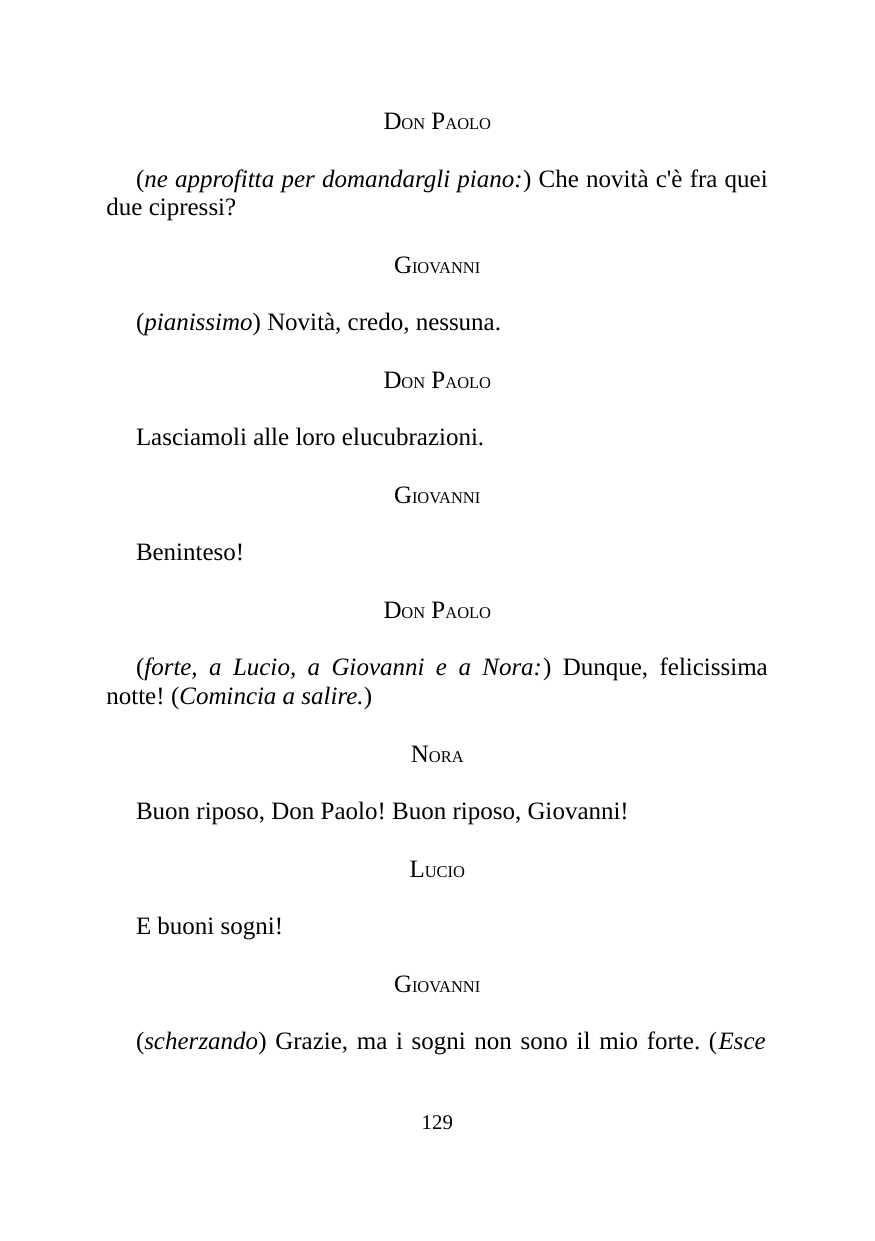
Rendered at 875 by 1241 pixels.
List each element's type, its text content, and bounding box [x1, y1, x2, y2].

text Don Paolo [106, 595, 768, 624]
text Don Paolo [106, 365, 768, 394]
text Lucio [106, 854, 768, 882]
text Beninteso! [106, 537, 768, 566]
text Giovanni [106, 969, 768, 997]
text E buoni sogni! [106, 911, 768, 940]
text Lasciamoli alle loro elucubrazioni. [106, 422, 768, 451]
text (pianissimo) Novità, credo, nessuna. [106, 307, 768, 336]
text Giovanni [106, 250, 768, 279]
text Nora [106, 739, 768, 767]
text (scherzando) Grazie, ma i sogni non sono il mio forte. (Esce [106, 1026, 768, 1055]
text Buon riposo, Don Paolo! Buon riposo, Giovanni! [106, 796, 768, 825]
text Don Paolo [106, 106, 768, 135]
text Giovanni [106, 480, 768, 509]
text (ne approfitta per domandargli piano:) Che novità c'è fra quei due cipressi? [106, 164, 768, 221]
text (forte, a Lucio, a Giovanni e a Nora:) Dunque, felicissima notte! (Comincia a salire.) [106, 652, 768, 710]
